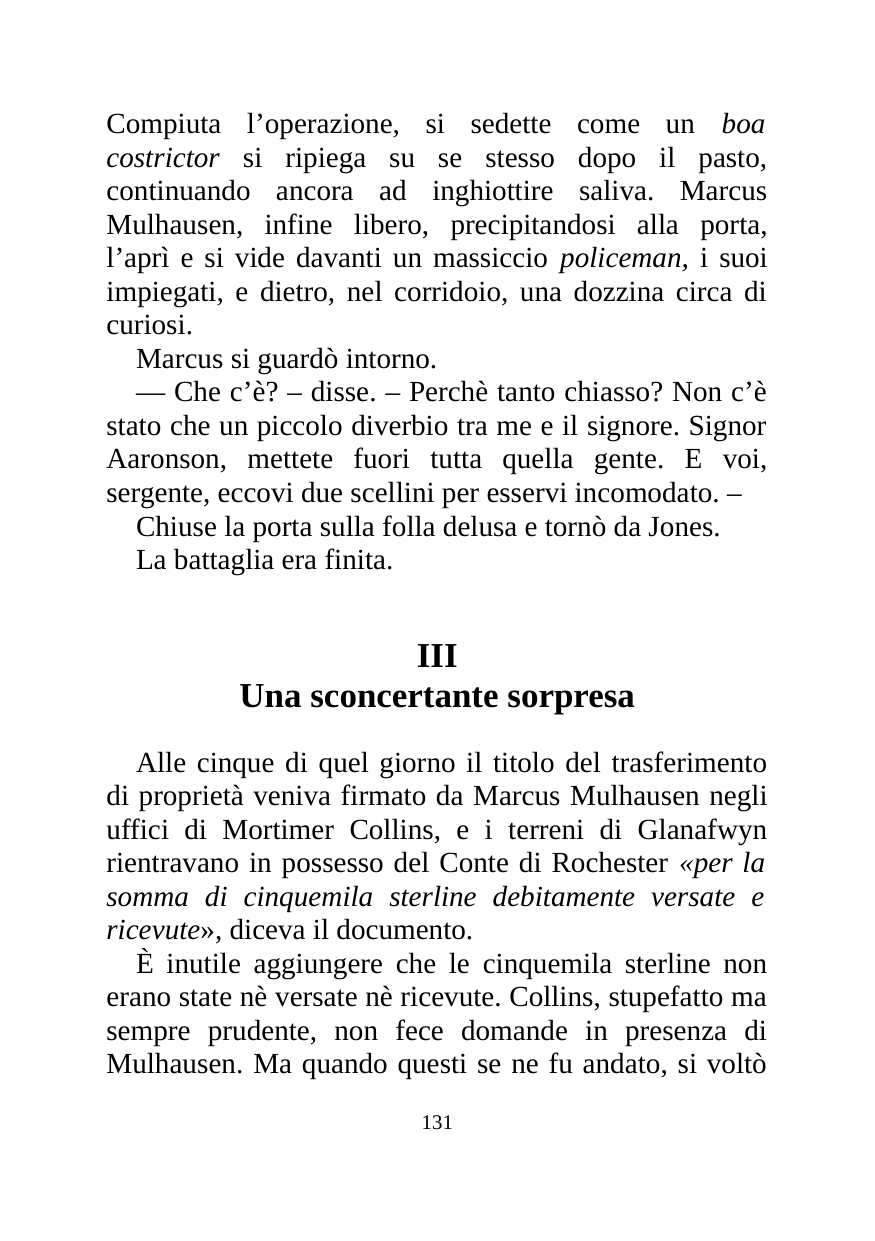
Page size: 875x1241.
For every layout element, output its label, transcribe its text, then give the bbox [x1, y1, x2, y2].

text Compiuta l’operazione, si sedette come un boa costrictor si ripiega su se stesso dopo il pasto, continuando ancora ad inghiottire saliva. Marcus Mulhausen, infine libero, precipitandosi alla porta, l’aprì e si vide davanti un massiccio policeman, i suoi impiegati, e dietro, nel corridoio, una dozzina circa di curiosi. [106, 106, 768, 341]
text — Che c’è? – disse. – Perchè tanto chiasso? Non c’è stato che un piccolo diverbio tra me e il signore. Signor Aaronson, mettete fuori tutta quella gente. E voi, sergente, eccovi due scellini per esservi incomodato. – [106, 374, 768, 509]
text Chiuse la porta sulla folla delusa e tornò da Jones. [106, 509, 768, 542]
text Alle cinque di quel giorno il titolo del trasferimento di proprietà veniva firmato da Marcus Mulhausen negli uffici di Mortimer Collins, e i terreni di Glanafwyn rientravano in possesso del Conte di Rochester «per la somma di cinquemila sterline debitamente versate e ricevute», diceva il documento. [106, 745, 768, 946]
text È inutile aggiungere che le cinquemila sterline non erano state nè versate nè ricevute. Collins, stupefatto ma sempre prudente, non fece domande in presenza di Mulhausen. Ma quando questi se ne fu andato, si voltò [106, 946, 768, 1080]
text La battaglia era finita. [106, 542, 768, 576]
text Marcus si guardò intorno. [106, 341, 768, 374]
subtitle III Una sconcertante sorpresa [106, 635, 768, 715]
